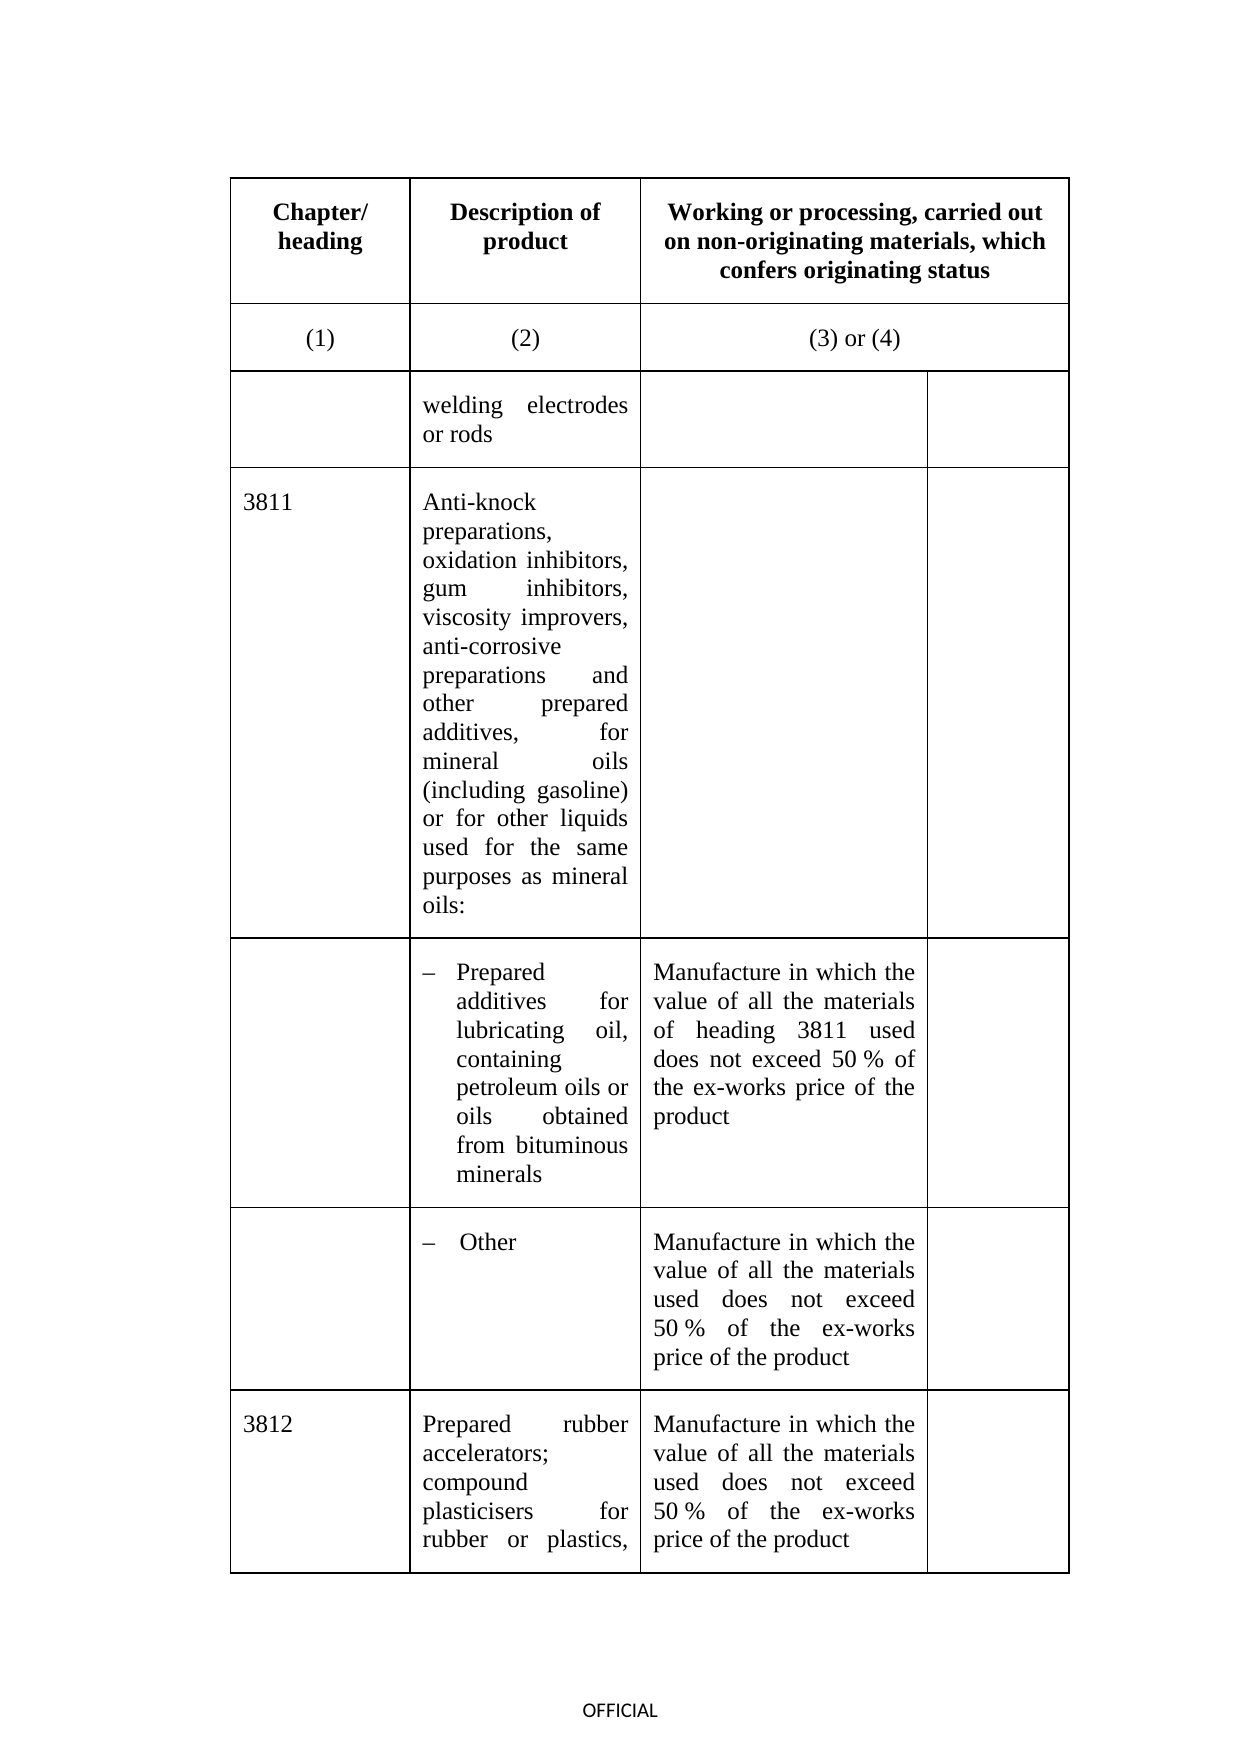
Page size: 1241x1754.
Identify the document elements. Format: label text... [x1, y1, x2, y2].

table_cell Anti-knock preparations, oxidation inhibitors, gum inhibitors, viscosity improvers, anti-corrosive preparations and other prepared additives, for mineral oils (including gasoline) or for other liquids used for the same purposes as mineral oils: [411, 468, 640, 937]
table_cell welding electrodes or rods [411, 372, 640, 467]
table_header Chapter/ heading [231, 179, 409, 302]
table_cell Manufacture in which the value of all the materials used does not exceed 50 % of the ex-works price of the product [641, 1208, 927, 1389]
table_cell 3812 [231, 1391, 409, 1572]
table_header Description of product [411, 179, 640, 302]
table_cell (1) [231, 304, 409, 370]
table_cell [641, 372, 927, 467]
table_cell [231, 939, 409, 1206]
table_cell Manufacture in which the value of all the materials used does not exceed 50 % of the ex-works price of the product [641, 1391, 927, 1572]
table_cell (3) or (4) [641, 304, 1068, 370]
table_cell [231, 1208, 409, 1389]
table_header Prepared additives for lubricating oil, containing petroleum oils or oils obtained from bituminous minerals [456, 951, 628, 1194]
table_header Other [459, 1220, 628, 1262]
table_cell [641, 468, 927, 937]
table_header – [423, 951, 456, 1194]
table_cell [928, 468, 1068, 937]
table_cell Prepared rubber accelerators; compound plasticisers for rubber or plastics, [411, 1391, 640, 1572]
table_cell [928, 372, 1068, 467]
table_cell [411, 939, 640, 1206]
table_cell [411, 1208, 640, 1389]
table_cell [231, 372, 409, 467]
table_cell [928, 939, 1068, 1206]
table_header – [423, 1220, 459, 1262]
table_cell [928, 1391, 1068, 1572]
table_cell 3811 [231, 468, 409, 937]
table_cell (2) [411, 304, 640, 370]
table_cell [928, 1208, 1068, 1389]
table_cell Manufacture in which the value of all the materials of heading 3811 used does not exceed 50 % of the ex-works price of the product [641, 939, 927, 1206]
table_header Working or processing, carried out on non-originating materials, which confers originating status [641, 179, 1068, 302]
